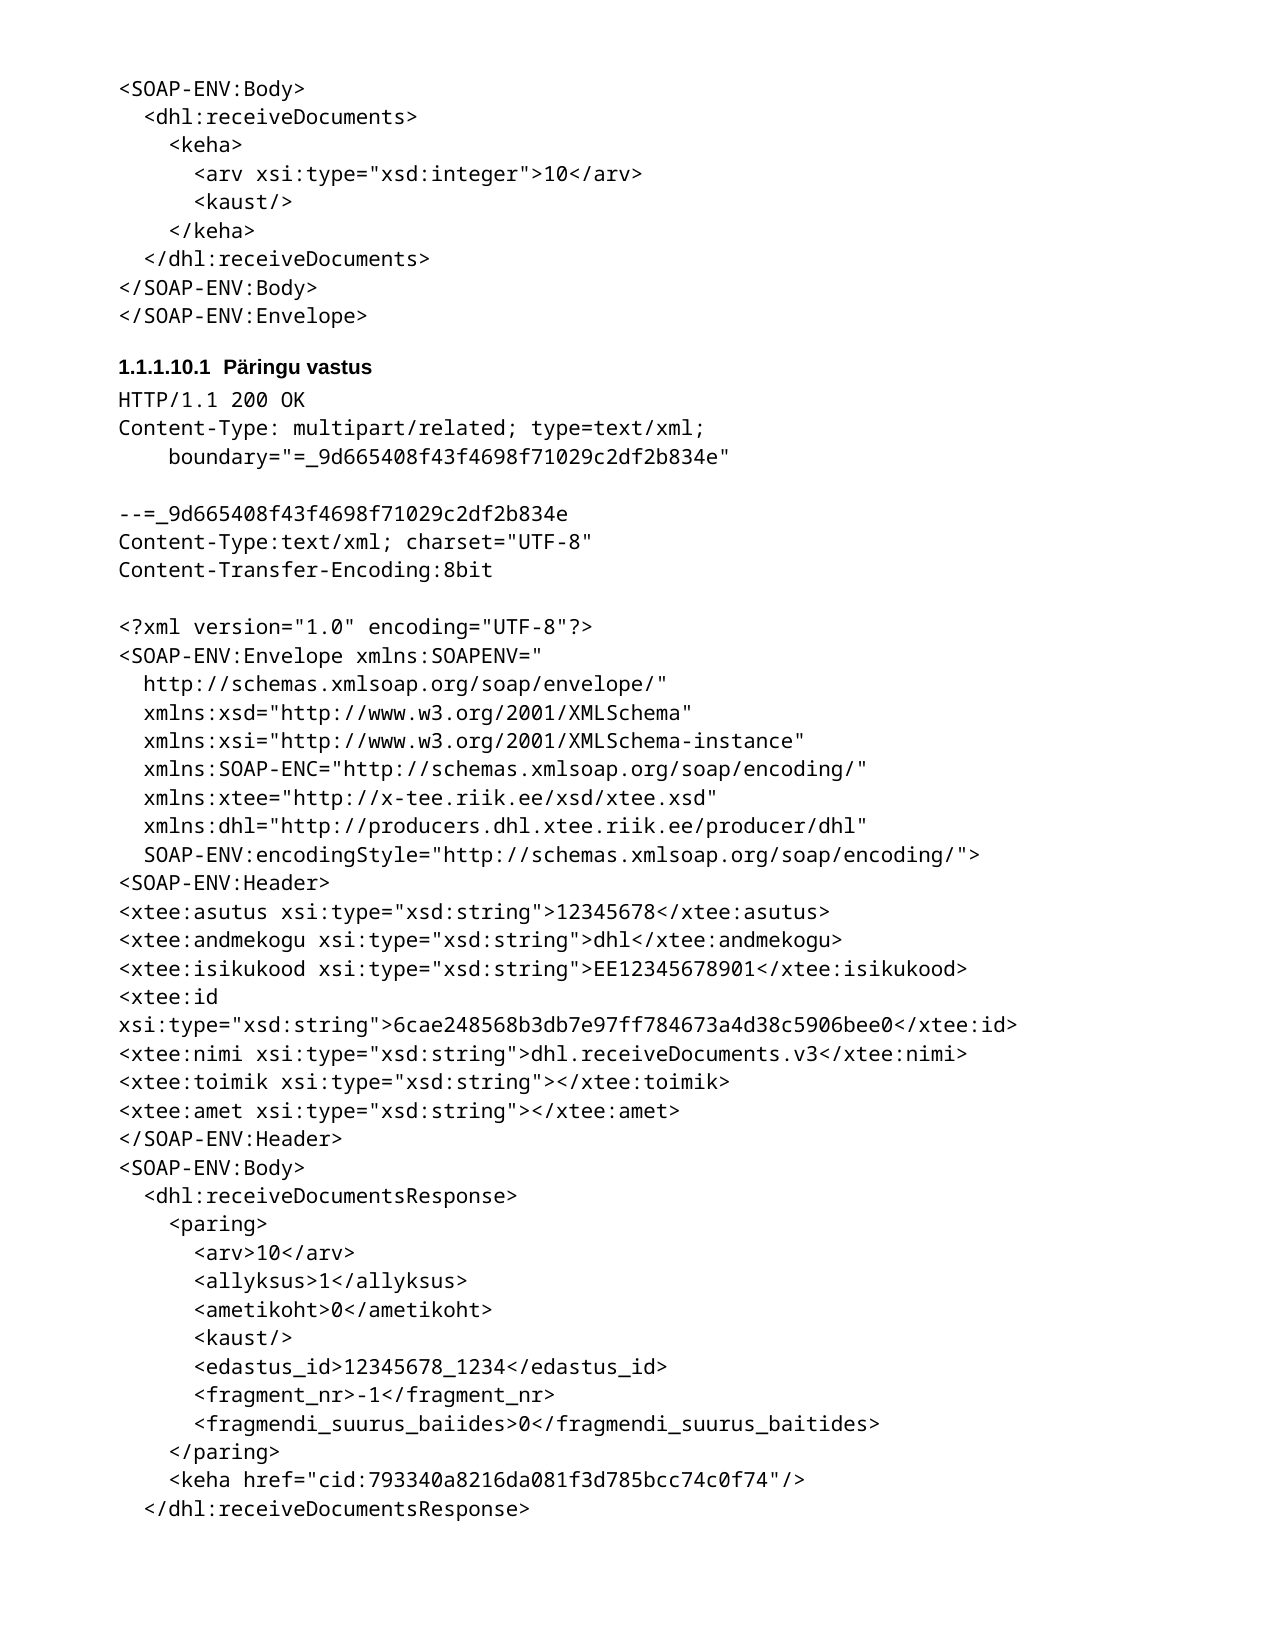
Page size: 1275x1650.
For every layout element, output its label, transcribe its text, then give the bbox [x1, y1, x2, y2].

text <keha> [118, 131, 1157, 159]
text </dhl:receiveDocuments> [118, 244, 1157, 273]
text boundary="=_9d665408f43f4698f71029c2df2b834e" [118, 442, 1157, 470]
text <xtee:toimik xsi:type="xsd:string"></xtee:toimik> [118, 1067, 1157, 1096]
text <xtee:nimi xsi:type="xsd:string">dhl.receiveDocuments.v3</xtee:nimi> [118, 1039, 1157, 1067]
text <xtee:asutus xsi:type="xsd:string">12345678</xtee:asutus> [118, 897, 1157, 925]
text xmlns:dhl="http://producers.dhl.xtee.riik.ee/producer/dhl" [118, 811, 1157, 840]
text </keha> [118, 216, 1157, 244]
text <xtee:id [118, 982, 1157, 1011]
text <SOAP-ENV:Body> [118, 74, 1157, 102]
text <arv>10</arv> [118, 1238, 1157, 1266]
text <xtee:andmekogu xsi:type="xsd:string">dhl</xtee:andmekogu> [118, 925, 1157, 954]
text xmlns:xtee="http://x-tee.riik.ee/xsd/xtee.xsd" [118, 783, 1157, 811]
text <SOAP-ENV:Envelope xmlns:SOAPENV=" [118, 641, 1157, 669]
text <arv xsi:type="xsd:integer">10</arv> [118, 159, 1157, 187]
text xmlns:SOAP-ENC="http://schemas.xmlsoap.org/soap/encoding/" [118, 754, 1157, 783]
subtitle Päringu vastus [118, 355, 1157, 379]
text Content-Type:text/xml; charset="UTF-8" [118, 527, 1157, 556]
text </SOAP-ENV:Body> [118, 273, 1157, 301]
text --=_9d665408f43f4698f71029c2df2b834e [118, 499, 1157, 527]
text Content-Transfer-Encoding:8bit [118, 556, 1157, 584]
text </SOAP-ENV:Header> [118, 1124, 1157, 1153]
text <keha href="cid:793340a8216da081f3d785bcc74c0f74"/> [118, 1466, 1157, 1494]
text <SOAP-ENV:Body> [118, 1153, 1157, 1181]
text <?xml version="1.0" encoding="UTF-8"?> [118, 612, 1157, 641]
text <ametikoht>0</ametikoht> [118, 1295, 1157, 1323]
text xmlns:xsd="http://www.w3.org/2001/XMLSchema" [118, 698, 1157, 726]
text xsi:type="xsd:string">6cae248568b3db7e97ff784673a4d38c5906bee0</xtee:id> [118, 1011, 1157, 1039]
text Content-Type: multipart/related; type=text/xml; [118, 413, 1157, 442]
text <dhl:receiveDocuments> [118, 102, 1157, 131]
text <edastus_id>12345678_1234</edastus_id> [118, 1352, 1157, 1380]
text <paring> [118, 1209, 1157, 1238]
text <allyksus>1</allyksus> [118, 1266, 1157, 1295]
text <xtee:isikukood xsi:type="xsd:string">EE12345678901</xtee:isikukood> [118, 954, 1157, 982]
text <SOAP-ENV:Header> [118, 868, 1157, 897]
text HTTP/1.1 200 OK [118, 385, 1157, 413]
text <kaust/> [118, 1323, 1157, 1352]
text <fragmendi_suurus_baiides>0</fragmendi_suurus_baitides> [118, 1409, 1157, 1437]
text </SOAP-ENV:Envelope> [118, 301, 1157, 330]
text </dhl:receiveDocumentsResponse> [118, 1494, 1157, 1522]
text SOAP-ENV:encodingStyle="http://schemas.xmlsoap.org/soap/encoding/"> [118, 840, 1157, 868]
text xmlns:xsi="http://www.w3.org/2001/XMLSchema-instance" [118, 726, 1157, 754]
text <xtee:amet xsi:type="xsd:string"></xtee:amet> [118, 1096, 1157, 1124]
text <fragment_nr>-1</fragment_nr> [118, 1380, 1157, 1409]
text <kaust/> [118, 187, 1157, 216]
text </paring> [118, 1437, 1157, 1466]
text http://schemas.xmlsoap.org/soap/envelope/" [118, 669, 1157, 698]
text <dhl:receiveDocumentsResponse> [118, 1181, 1157, 1209]
